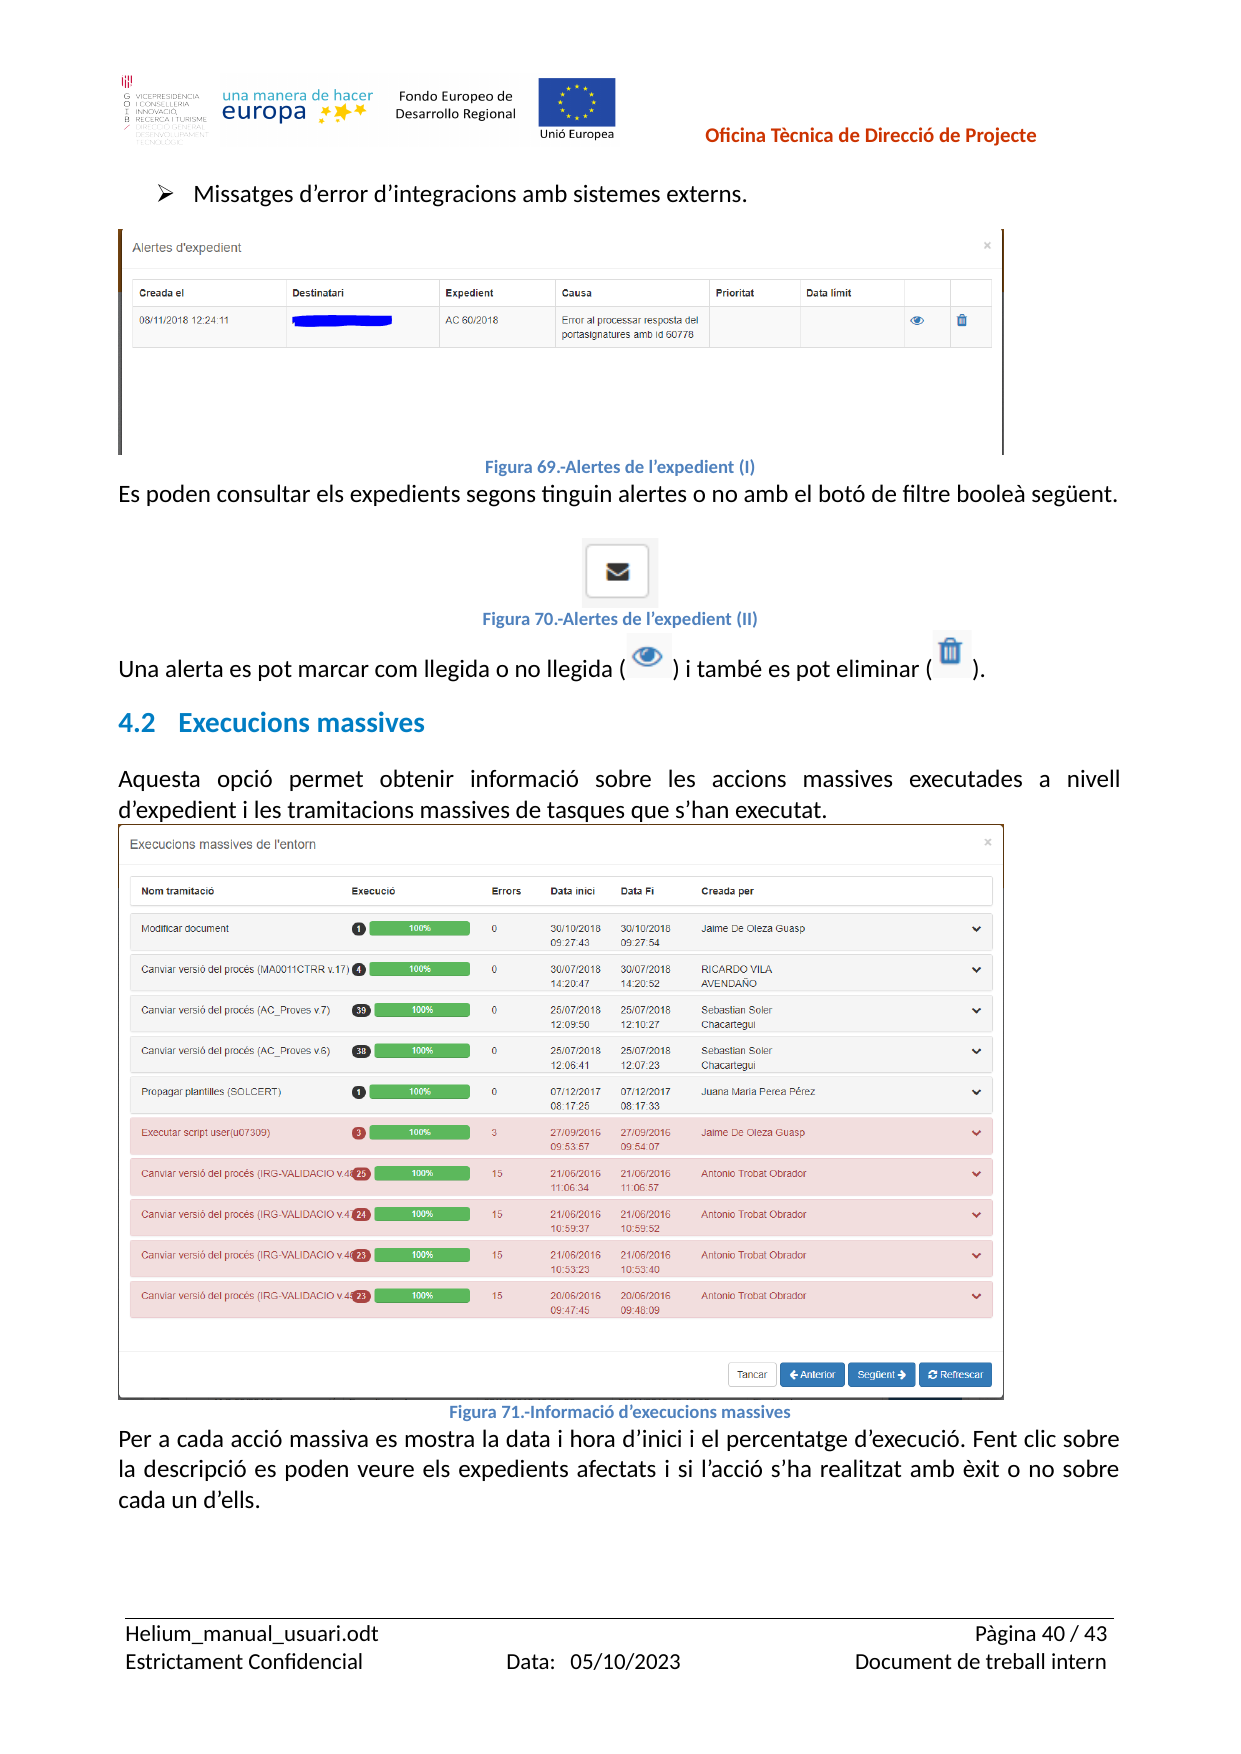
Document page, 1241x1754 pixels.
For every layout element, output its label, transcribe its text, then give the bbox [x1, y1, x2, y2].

text Per a cada acció massiva es mostra la data i hora d’inici i el percentatge d’execució. Fent clic sobre la descripció es poden veure els expedients afectats i si l’acció s’ha realitzat amb èxit o no sobre cada un d’ells. [118, 1423, 1122, 1514]
picture [932, 630, 972, 678]
picture [118, 73, 213, 147]
picture [118, 229, 1004, 455]
picture [581, 538, 659, 608]
picture [626, 633, 672, 678]
picture [118, 824, 1004, 1400]
text Una alerta es pot marcar com llegida o no llegida () i també es pot eliminar (). [118, 631, 1122, 684]
subtitle Execucions massives [118, 704, 1122, 740]
text Es poden consultar els expedients segons tinguin alertes o no amb el botó de filtre booleà següent. [118, 478, 1122, 508]
text Figura 71.-Informació d’execucions massives [118, 1400, 1122, 1423]
text Figura 70.-Alertes de l’expedient (II) [118, 608, 1122, 631]
text Aquesta opció permet obtenir informació sobre les accions massives executades a nivell d’expedient i les tramitacions massives de tasques que s’han executat. [118, 763, 1122, 824]
text Figura 69.-Alertes de l’expedient (I) [118, 455, 1122, 478]
picture [219, 73, 621, 147]
list Missatges d’error d’integracions amb sistemes externs. [156, 178, 1122, 208]
